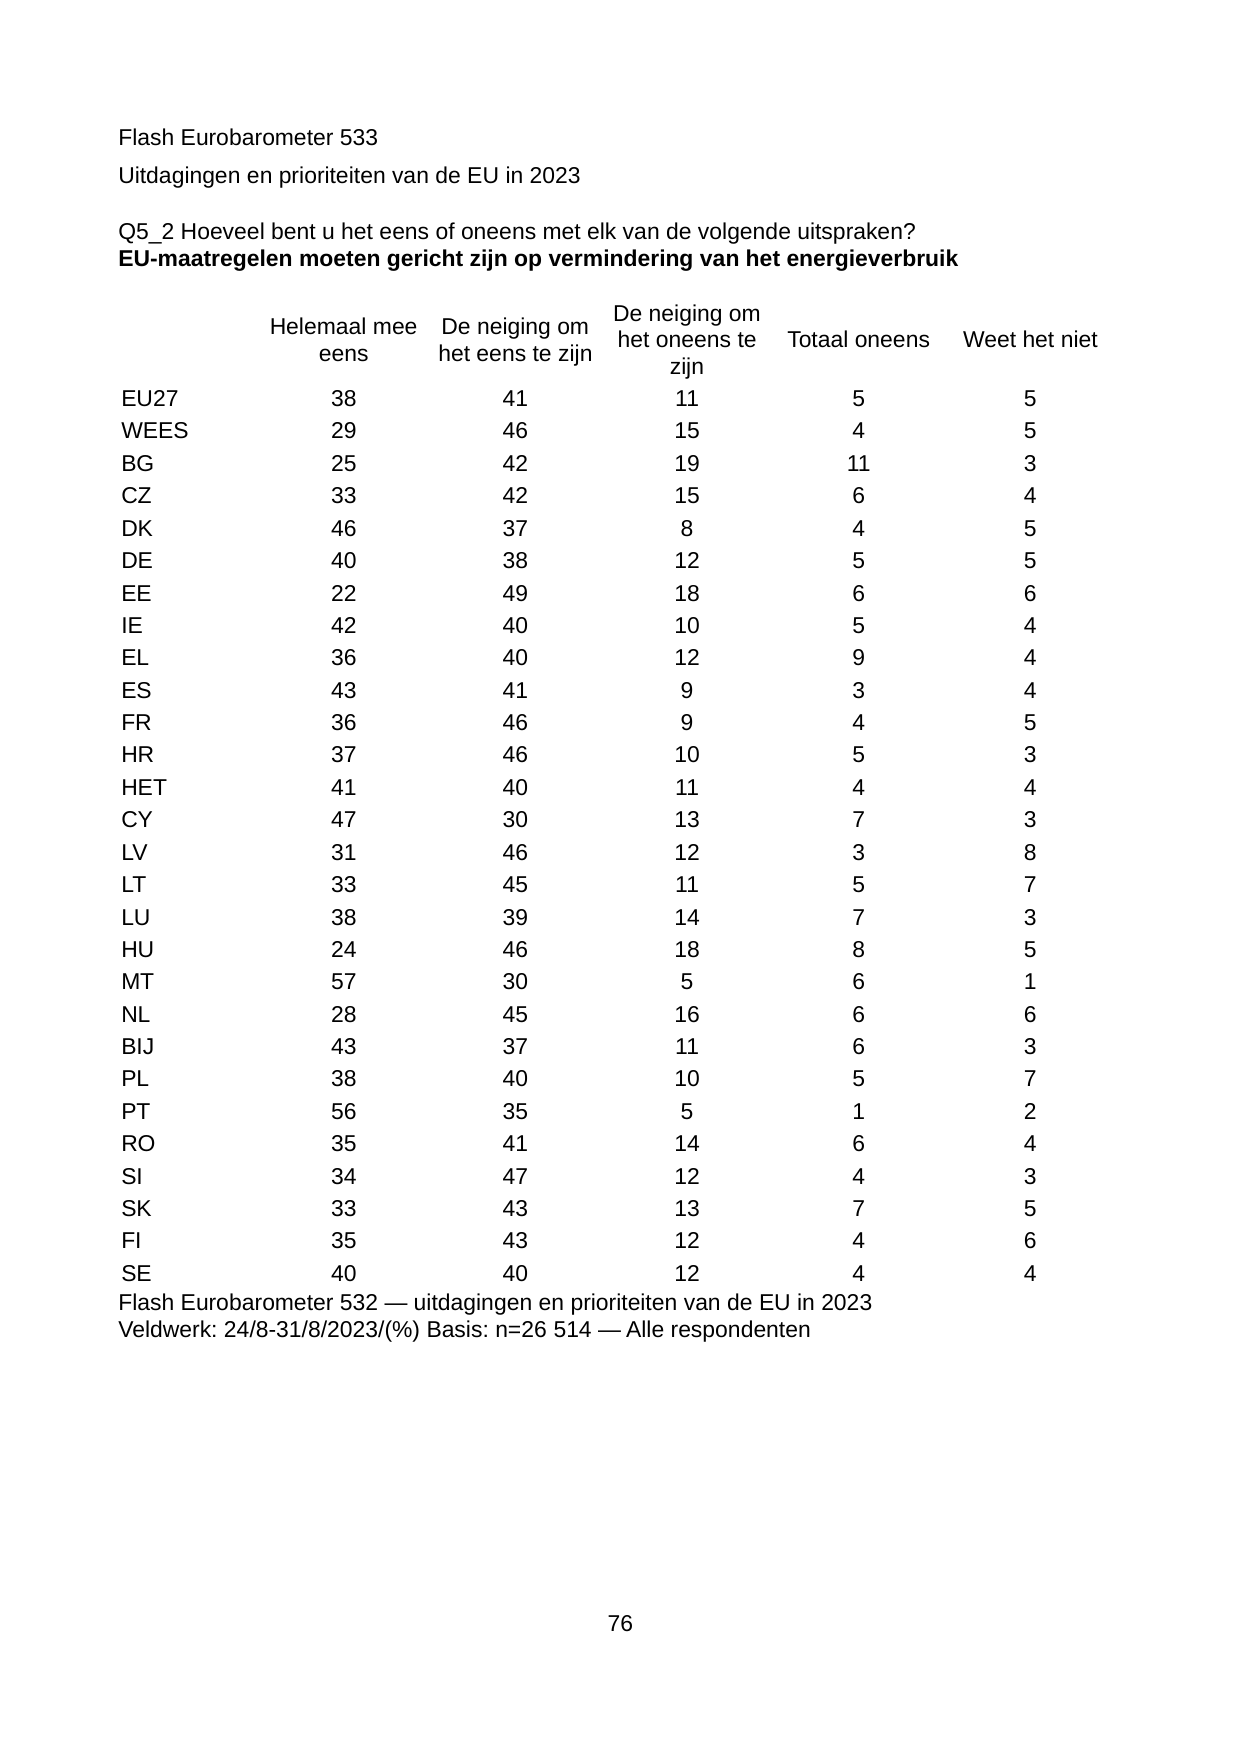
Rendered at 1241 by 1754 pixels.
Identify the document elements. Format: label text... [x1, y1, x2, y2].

table_cell 8 [773, 933, 944, 965]
table_cell 38 [258, 1063, 429, 1095]
table_cell 47 [429, 1160, 601, 1192]
table_cell 12 [601, 1257, 773, 1289]
table_cell 36 [258, 641, 429, 674]
table_cell FI [118, 1224, 258, 1257]
table_cell PT [118, 1095, 258, 1127]
table_cell 11 [601, 1030, 773, 1062]
table_cell 12 [601, 544, 773, 576]
table_cell 30 [429, 965, 601, 998]
table_cell 9 [773, 641, 944, 674]
table_cell 3 [944, 447, 1116, 479]
table_cell 45 [429, 868, 601, 900]
table_cell 4 [944, 1127, 1116, 1159]
table_cell CZ [118, 479, 258, 512]
table_cell 37 [258, 739, 429, 771]
table_cell SK [118, 1192, 258, 1224]
table_cell 12 [601, 1224, 773, 1257]
table_cell 4 [944, 674, 1116, 706]
table_cell 43 [258, 674, 429, 706]
table_cell 46 [429, 415, 601, 447]
table_cell LV [118, 836, 258, 868]
table_cell 15 [601, 415, 773, 447]
table_cell 41 [258, 771, 429, 803]
table_cell 3 [773, 674, 944, 706]
table_cell 46 [258, 512, 429, 544]
table_cell 5 [944, 382, 1116, 414]
table_cell BIJ [118, 1030, 258, 1062]
table_cell 4 [773, 1160, 944, 1192]
table_cell 28 [258, 998, 429, 1030]
table_cell 40 [429, 1257, 601, 1289]
table_cell 37 [429, 512, 601, 544]
table_cell SE [118, 1257, 258, 1289]
table_cell 34 [258, 1160, 429, 1192]
table_cell 5 [773, 1063, 944, 1095]
table_cell HU [118, 933, 258, 965]
table_cell 14 [601, 1127, 773, 1159]
table_cell 11 [601, 382, 773, 414]
table_cell 5 [944, 933, 1116, 965]
table_cell FR [118, 706, 258, 738]
table_cell 42 [258, 609, 429, 641]
table_cell 40 [429, 641, 601, 674]
table_cell HR [118, 739, 258, 771]
table_cell 6 [773, 965, 944, 998]
table_cell 38 [258, 900, 429, 933]
table_cell 8 [944, 836, 1116, 868]
table_cell 47 [258, 803, 429, 836]
table_cell 3 [944, 1160, 1116, 1192]
table_cell 37 [429, 1030, 601, 1062]
table_cell 5 [601, 965, 773, 998]
table_cell 7 [773, 1192, 944, 1224]
table_cell MT [118, 965, 258, 998]
table_cell 18 [601, 933, 773, 965]
table_cell ES [118, 674, 258, 706]
table_cell 46 [429, 933, 601, 965]
table_cell SI [118, 1160, 258, 1192]
table_cell 4 [773, 1224, 944, 1257]
table_cell DE [118, 544, 258, 576]
table_cell NL [118, 998, 258, 1030]
table_cell 33 [258, 479, 429, 512]
table_cell 12 [601, 1160, 773, 1192]
table_cell 6 [773, 1127, 944, 1159]
table_cell 19 [601, 447, 773, 479]
table_cell 9 [601, 706, 773, 738]
table_cell 3 [773, 836, 944, 868]
table_cell 57 [258, 965, 429, 998]
table_cell 38 [258, 382, 429, 414]
table_cell 5 [944, 415, 1116, 447]
table_cell 5 [773, 382, 944, 414]
table_cell 4 [944, 1257, 1116, 1289]
table_cell 5 [773, 609, 944, 641]
table_header De neiging om het oneens te zijn [601, 297, 773, 382]
table_cell 6 [773, 998, 944, 1030]
table_cell 35 [258, 1127, 429, 1159]
table_cell HET [118, 771, 258, 803]
table_cell 42 [429, 447, 601, 479]
table_cell 4 [944, 479, 1116, 512]
table_cell 3 [944, 1030, 1116, 1062]
table_cell 1 [944, 965, 1116, 998]
table_cell 12 [601, 641, 773, 674]
table_cell 22 [258, 576, 429, 609]
table_cell 5 [944, 544, 1116, 576]
text Veldwerk: 24/8-31/8/2023/(%) Basis: n=26 514 — Alle respondenten [118, 1316, 1122, 1342]
table_cell 46 [429, 836, 601, 868]
table_cell 33 [258, 868, 429, 900]
table_cell 16 [601, 998, 773, 1030]
table_cell 43 [429, 1192, 601, 1224]
table_cell 8 [601, 512, 773, 544]
table_cell 10 [601, 609, 773, 641]
table_cell 5 [773, 544, 944, 576]
table_cell 5 [601, 1095, 773, 1127]
table_cell 10 [601, 1063, 773, 1095]
table_cell 14 [601, 900, 773, 933]
table_cell IE [118, 609, 258, 641]
table_cell 39 [429, 900, 601, 933]
table_cell 5 [944, 1192, 1116, 1224]
table_cell 12 [601, 836, 773, 868]
table_cell 43 [258, 1030, 429, 1062]
table_cell 40 [429, 1063, 601, 1095]
table_cell 41 [429, 674, 601, 706]
table_cell LU [118, 900, 258, 933]
table_cell 46 [429, 706, 601, 738]
table_cell WEES [118, 415, 258, 447]
table_cell RO [118, 1127, 258, 1159]
table_header Weet het niet [944, 297, 1116, 382]
table_cell 29 [258, 415, 429, 447]
table_cell DK [118, 512, 258, 544]
table_cell 7 [773, 900, 944, 933]
table_cell 40 [258, 1257, 429, 1289]
table_cell 11 [773, 447, 944, 479]
table_header De neiging om het eens te zijn [429, 297, 601, 382]
table_cell 18 [601, 576, 773, 609]
table_cell 4 [944, 609, 1116, 641]
table_header [118, 297, 258, 382]
table_cell EE [118, 576, 258, 609]
table_cell 6 [773, 576, 944, 609]
table_cell 49 [429, 576, 601, 609]
table_cell 30 [429, 803, 601, 836]
table_cell 6 [773, 479, 944, 512]
table_cell 7 [944, 1063, 1116, 1095]
table_cell 43 [429, 1224, 601, 1257]
table_cell BG [118, 447, 258, 479]
table_cell 10 [601, 739, 773, 771]
table_cell 40 [258, 544, 429, 576]
table_cell 4 [773, 706, 944, 738]
table_cell 38 [429, 544, 601, 576]
table_cell 46 [429, 739, 601, 771]
table_cell 9 [601, 674, 773, 706]
table_cell PL [118, 1063, 258, 1095]
table_cell LT [118, 868, 258, 900]
table_cell 7 [944, 868, 1116, 900]
table_cell 3 [944, 739, 1116, 771]
table_cell 5 [944, 512, 1116, 544]
table_cell 45 [429, 998, 601, 1030]
table_cell CY [118, 803, 258, 836]
table_cell 4 [944, 771, 1116, 803]
table_cell 56 [258, 1095, 429, 1127]
table_cell EL [118, 641, 258, 674]
table_cell 5 [944, 706, 1116, 738]
table_cell 4 [773, 1257, 944, 1289]
table_cell 36 [258, 706, 429, 738]
table_cell 41 [429, 1127, 601, 1159]
table_cell 41 [429, 382, 601, 414]
text Q5_2 Hoeveel bent u het eens of oneens met elk van de volgende uitspraken? [118, 218, 1122, 244]
table_cell 31 [258, 836, 429, 868]
table_cell 1 [773, 1095, 944, 1127]
table_header Helemaal mee eens [258, 297, 429, 382]
table_cell 4 [773, 512, 944, 544]
table_cell 40 [429, 771, 601, 803]
table_cell 3 [944, 803, 1116, 836]
table_cell 6 [773, 1030, 944, 1062]
table_cell 13 [601, 803, 773, 836]
table_cell EU27 [118, 382, 258, 414]
table_cell 4 [944, 641, 1116, 674]
table_cell 11 [601, 868, 773, 900]
table_cell 7 [773, 803, 944, 836]
table_cell 25 [258, 447, 429, 479]
table_cell 11 [601, 771, 773, 803]
text EU-maatregelen moeten gericht zijn op vermindering van het energieverbruik [118, 244, 1122, 271]
table_cell 24 [258, 933, 429, 965]
table_cell 15 [601, 479, 773, 512]
text Flash Eurobarometer 532 — uitdagingen en prioriteiten van de EU in 2023 [118, 1289, 1122, 1316]
table_cell 5 [773, 739, 944, 771]
table_cell 4 [773, 415, 944, 447]
table_cell 6 [944, 998, 1116, 1030]
table_cell 6 [944, 1224, 1116, 1257]
table_cell 40 [429, 609, 601, 641]
table_header Totaal oneens [773, 297, 944, 382]
table_cell 35 [258, 1224, 429, 1257]
table_cell 6 [944, 576, 1116, 609]
table_cell 33 [258, 1192, 429, 1224]
table_cell 13 [601, 1192, 773, 1224]
table_cell 3 [944, 900, 1116, 933]
table_cell 42 [429, 479, 601, 512]
table_cell 2 [944, 1095, 1116, 1127]
table_cell 35 [429, 1095, 601, 1127]
table_cell 5 [773, 868, 944, 900]
table_cell 4 [773, 771, 944, 803]
